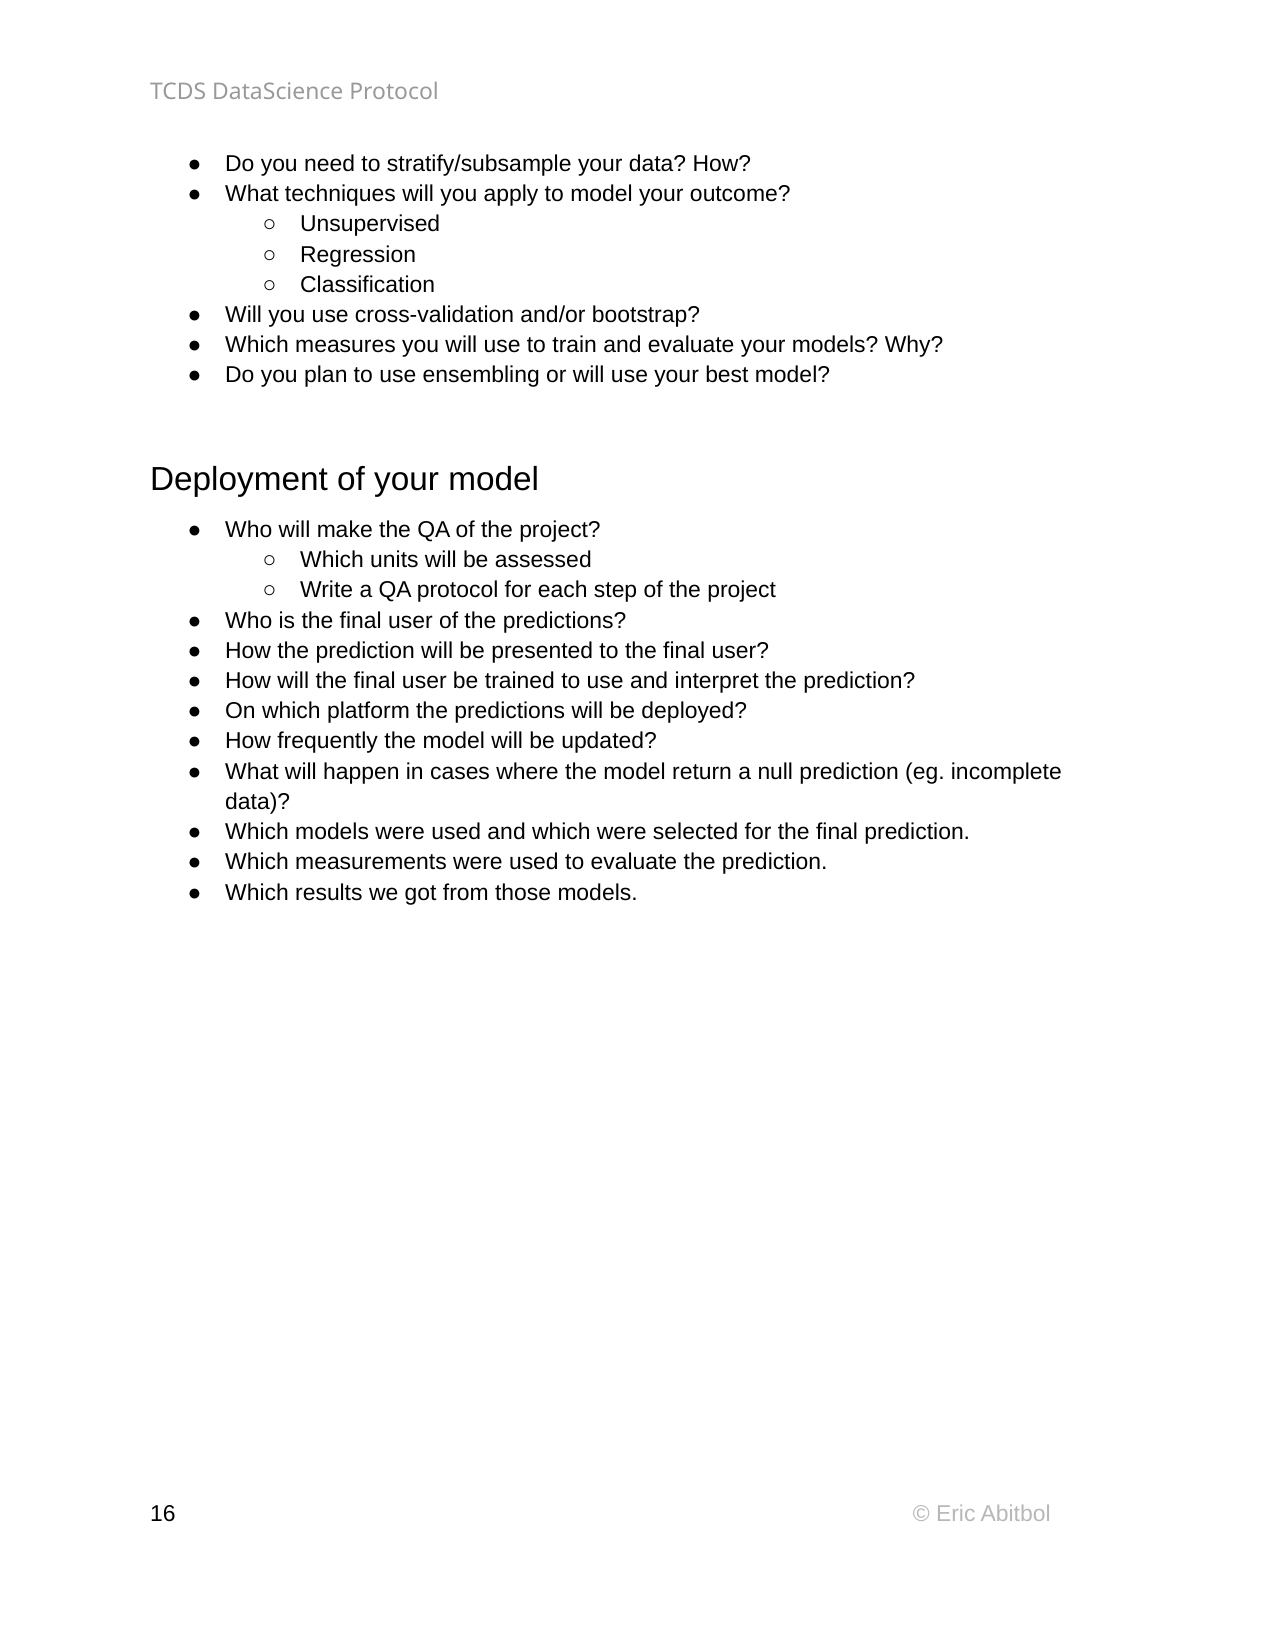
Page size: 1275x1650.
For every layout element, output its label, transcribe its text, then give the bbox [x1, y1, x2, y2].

list Do you need to stratify/subsample your data? How? [187, 150, 1125, 176]
list Unsupervised [262, 210, 1125, 237]
list Write a QA protocol for each step of the project [262, 576, 1125, 603]
list Which measures you will use to train and evaluate your models? Why? [187, 331, 1125, 358]
list Do you plan to use ensembling or will use your best model? [187, 361, 1125, 388]
list Classification [262, 271, 1125, 297]
list How frequently the model will be updated? [187, 727, 1125, 754]
list Which results we got from those models. [187, 878, 1125, 905]
list Will you use cross-validation and/or bootstrap? [187, 301, 1125, 327]
list Which units will be assessed [262, 546, 1125, 573]
list On which platform the predictions will be deployed? [187, 697, 1125, 724]
list What techniques will you apply to model your outcome? [187, 180, 1125, 207]
list Which models were used and which were selected for the final prediction. [187, 818, 1125, 844]
list Which measurements were used to evaluate the prediction. [187, 848, 1125, 875]
list Who will make the QA of the project? [187, 516, 1125, 542]
list What will happen in cases where the model return a null prediction (eg. incomplete data)? [187, 758, 1125, 814]
list How will the final user be trained to use and interpret the prediction? [187, 667, 1125, 693]
list Who is the final user of the predictions? [187, 607, 1125, 633]
subtitle Deployment of your model [150, 459, 1125, 498]
list How the prediction will be presented to the final user? [187, 637, 1125, 663]
list Regression [262, 241, 1125, 267]
